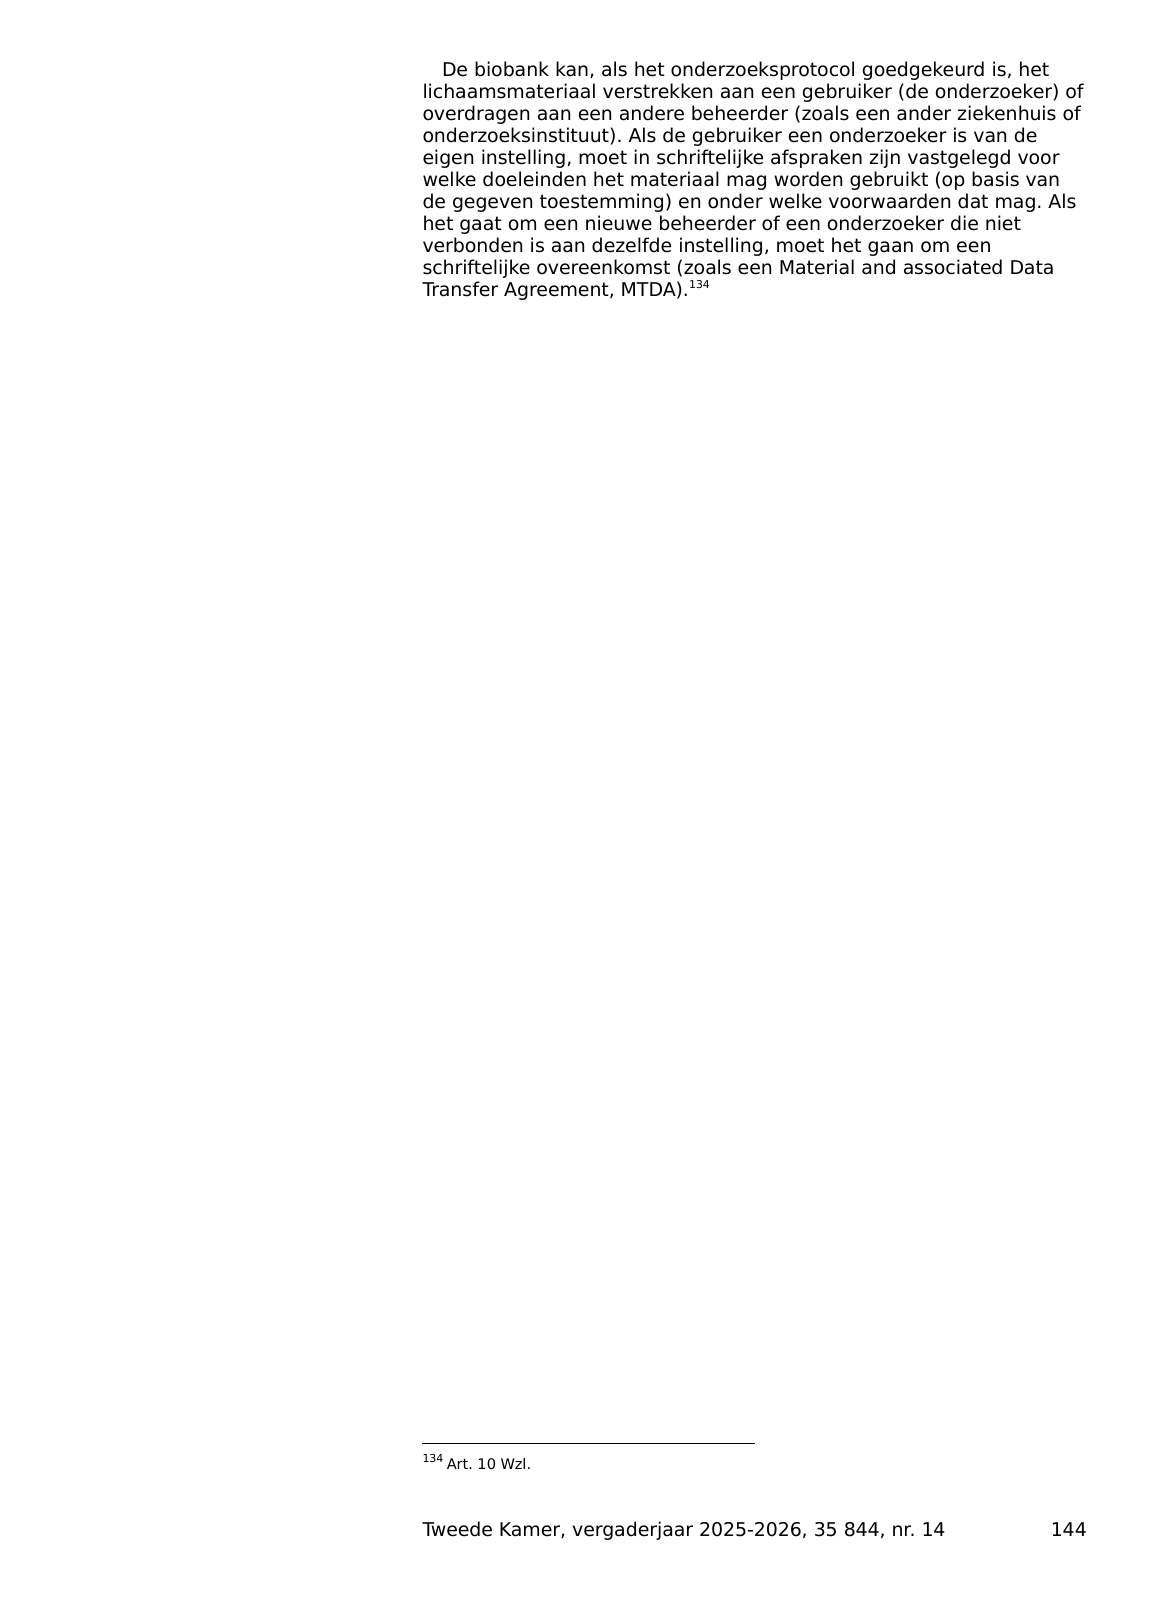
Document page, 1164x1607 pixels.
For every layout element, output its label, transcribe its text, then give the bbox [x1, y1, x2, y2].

text De biobank kan, als het onderzoeksprotocol goedgekeurd is, het lichaamsmateriaal verstrekken aan een gebruiker (de onderzoeker) of overdragen aan een andere beheerder (zoals een ander ziekenhuis of onderzoeksinstituut). Als de gebruiker een onderzoeker is van de eigen instelling, moet in schriftelijke afspraken zijn vastgelegd voor welke doeleinden het materiaal mag worden gebruikt (op basis van de gegeven toestemming) en onder welke voorwaarden dat mag. Als het gaat om een nieuwe beheerder of een onderzoeker die niet verbonden is aan dezelfde instelling, moet het gaan om een schriftelijke overeenkomst (zoals een Material and associated Data Transfer Agreement, MTDA). [422, 59, 1087, 301]
text Art. 10 Wzl. [422, 1452, 1087, 1474]
